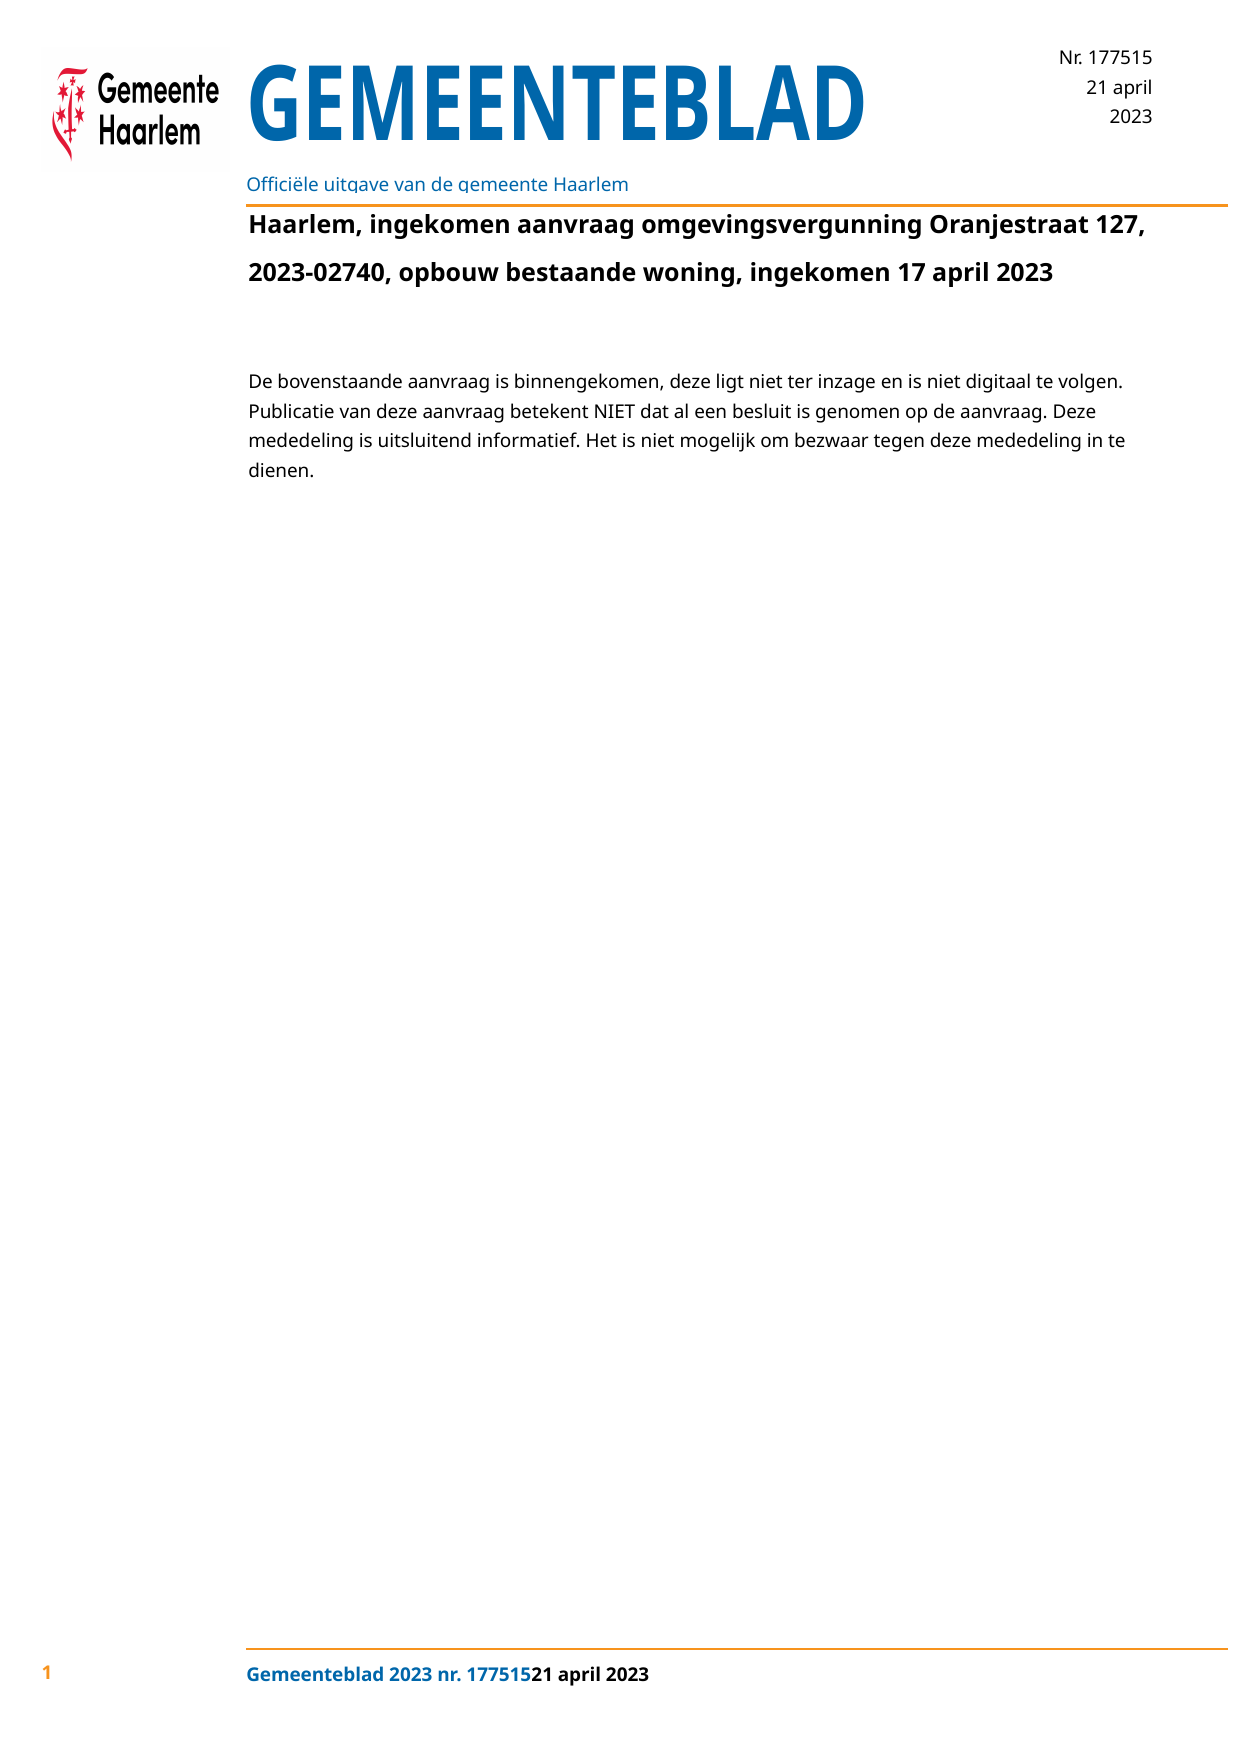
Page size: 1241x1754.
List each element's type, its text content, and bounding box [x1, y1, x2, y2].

picture [41, 47, 231, 172]
text Haarlem, ingekomen aanvraag omgevingsvergunning Oranjestraat 127, 2023-02740, opbouw bestaande woning, ingekomen 17 april 2023 [248, 207, 1152, 288]
text De bovenstaande aanvraag is binnengekomen, deze ligt niet ter inzage en is niet digitaal te volgen. Publicatie van deze aanvraag betekent NIET dat al een besluit is genomen op de aanvraag. Deze mededeling is uitsluitend informatief. Het is niet mogelijk om bezwaar tegen deze mededeling in te dienen. [248, 368, 1152, 483]
